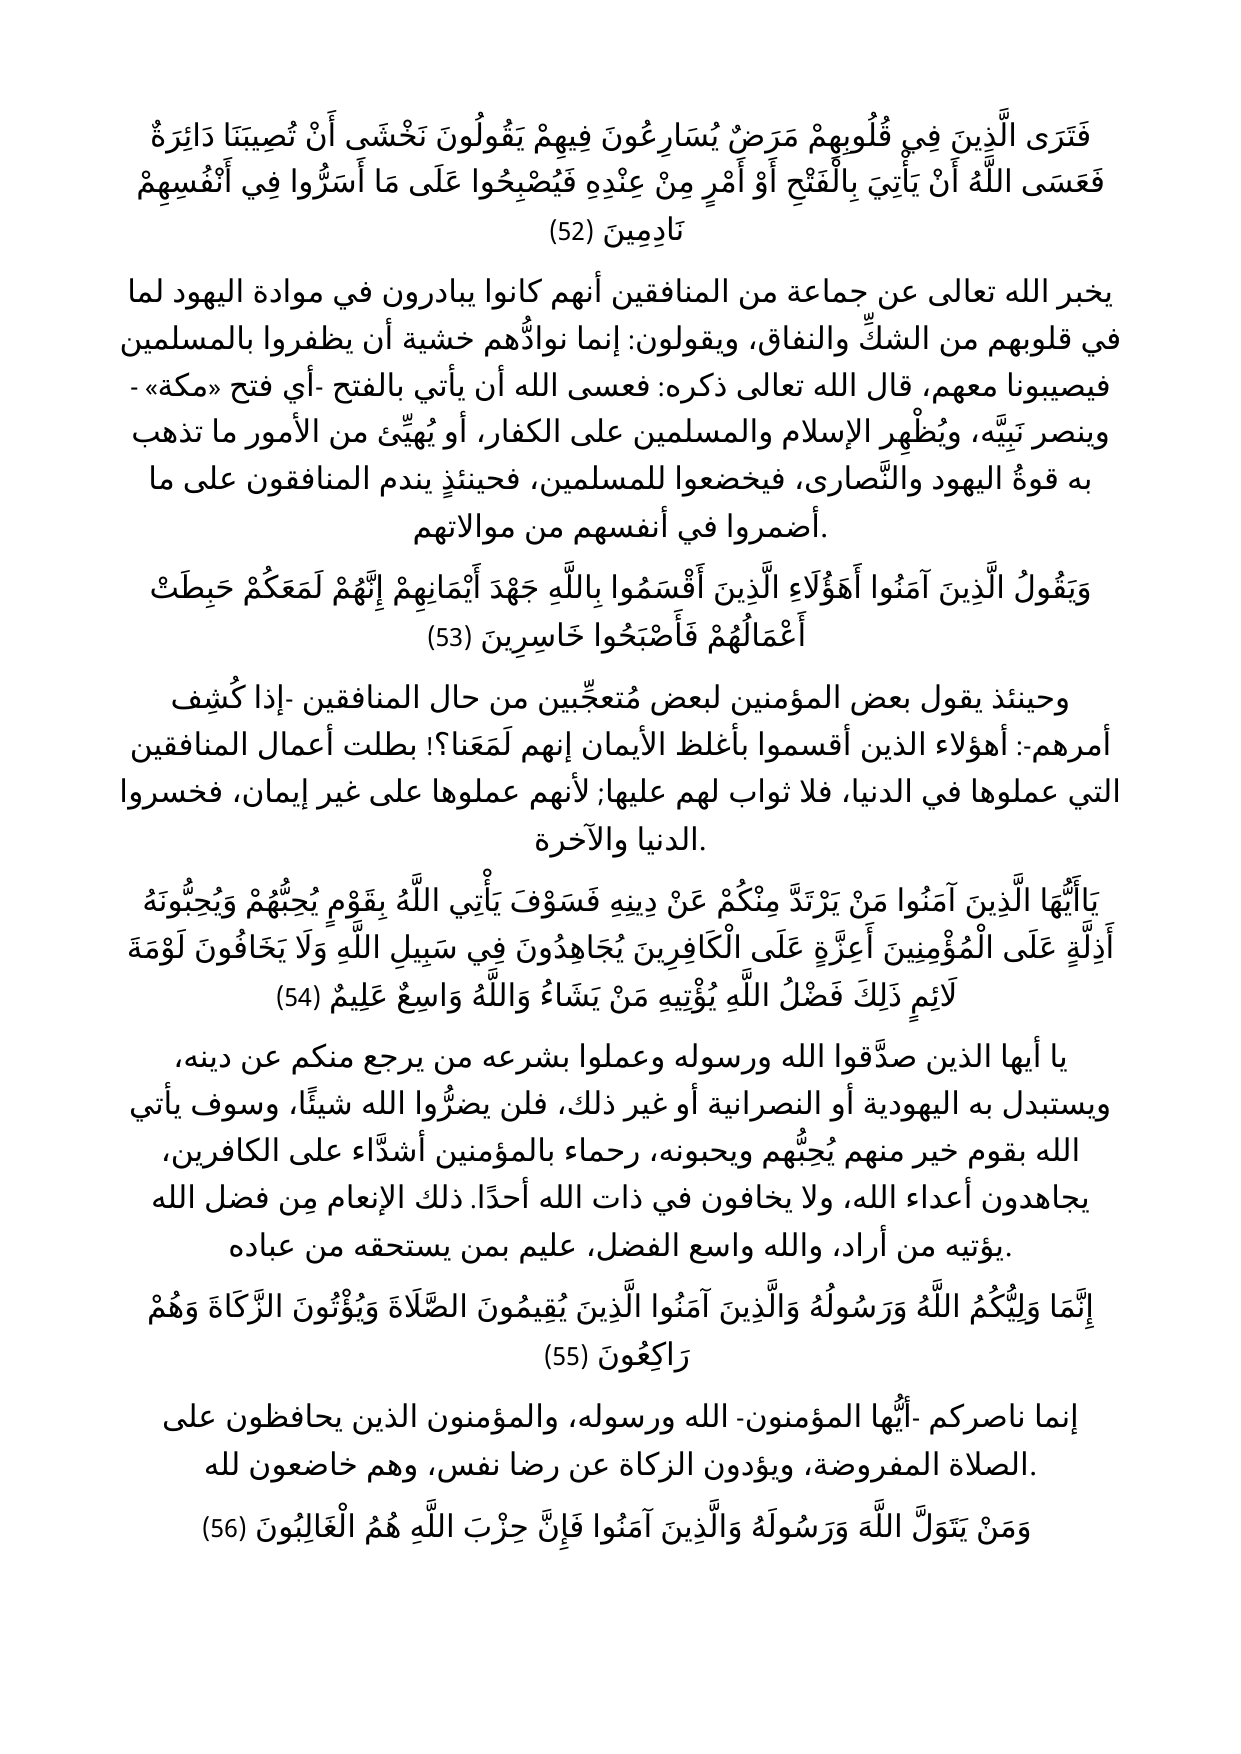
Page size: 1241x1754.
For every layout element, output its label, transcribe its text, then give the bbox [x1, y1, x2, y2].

text وَمَنْ يَتَوَلَّ اللَّهَ وَرَسُولَهُ وَالَّذِينَ آمَنُوا فَإِنَّ حِزْبَ اللَّهِ هُمُ الْغَالِبُونَ (56) [118, 1508, 1122, 1550]
text وَيَقُولُ الَّذِينَ آمَنُوا أَهَؤُلَاءِ الَّذِينَ أَقْسَمُوا بِاللَّهِ جَهْدَ أَيْمَانِهِمْ إِنَّهُمْ لَمَعَكُمْ حَبِطَتْ أَعْمَالُهُمْ فَأَصْبَحُوا خَاسِرِينَ (53) [118, 571, 1122, 659]
text إِنَّمَا وَلِيُّكُمُ اللَّهُ وَرَسُولُهُ وَالَّذِينَ آمَنُوا الَّذِينَ يُقِيمُونَ الصَّلَاةَ وَيُؤْتُونَ الزَّكَاةَ وَهُمْ رَاكِعُونَ (55) [118, 1289, 1122, 1378]
text يخبر الله تعالى عن جماعة من المنافقين أنهم كانوا يبادرون في موادة اليهود لما في قلوبهم من الشكِّ والنفاق، ويقولون: إنما نوادُّهم خشية أن يظفروا بالمسلمين فيصيبونا معهم، قال الله تعالى ذكره: فعسى الله أن يأتي بالفتح -أي فتح «مكة» - وينصر نَبِيَّه، ويُظْهِر الإسلام والمسلمين على الكفار، أو يُهيِّئ من الأمور ما تذهب به قوةُ اليهود والنَّصارى، فيخضعوا للمسلمين، فحينئذٍ يندم المنافقون على ما أضمروا في أنفسهم من موالاتهم. [118, 274, 1122, 550]
text إنما ناصركم -أيُّها المؤمنون- الله ورسوله، والمؤمنون الذين يحافظون على الصلاة المفروضة، ويؤدون الزكاة عن رضا نفس، وهم خاضعون لله. [118, 1399, 1122, 1488]
text فَتَرَى الَّذِينَ فِي قُلُوبِهِمْ مَرَضٌ يُسَارِعُونَ فِيهِمْ يَقُولُونَ نَخْشَى أَنْ تُصِيبَنَا دَائِرَةٌ فَعَسَى اللَّهُ أَنْ يَأْتِيَ بِالْفَتْحِ أَوْ أَمْرٍ مِنْ عِنْدِهِ فَيُصْبِحُوا عَلَى مَا أَسَرُّوا فِي أَنْفُسِهِمْ نَادِمِينَ (52) [118, 118, 1122, 253]
text يا أيها الذين صدَّقوا الله ورسوله وعملوا بشرعه من يرجع منكم عن دينه، ويستبدل به اليهودية أو النصرانية أو غير ذلك، فلن يضرُّوا الله شيئًا، وسوف يأتي الله بقوم خير منهم يُحِبُّهم ويحبونه، رحماء بالمؤمنين أشدَّاء على الكافرين، يجاهدون أعداء الله، ولا يخافون في ذات الله أحدًا. ذلك الإنعام مِن فضل الله يؤتيه من أراد، والله واسع الفضل، عليم بمن يستحقه من عباده. [118, 1040, 1122, 1269]
text وحينئذ يقول بعض المؤمنين لبعض مُتعجِّبين من حال المنافقين -إذا كُشِف أمرهم-: أهؤلاء الذين أقسموا بأغلظ الأيمان إنهم لَمَعَنا؟! بطلت أعمال المنافقين التي عملوها في الدنيا، فلا ثواب لهم عليها; لأنهم عملوها على غير إيمان، فخسروا الدنيا والآخرة. [118, 680, 1122, 863]
text يَاأَيُّهَا الَّذِينَ آمَنُوا مَنْ يَرْتَدَّ مِنْكُمْ عَنْ دِينِهِ فَسَوْفَ يَأْتِي اللَّهُ بِقَوْمٍ يُحِبُّهُمْ وَيُحِبُّونَهُ أَذِلَّةٍ عَلَى الْمُؤْمِنِينَ أَعِزَّةٍ عَلَى الْكَافِرِينَ يُجَاهِدُونَ فِي سَبِيلِ اللَّهِ وَلَا يَخَافُونَ لَوْمَةَ لَائِمٍ ذَلِكَ فَضْلُ اللَّهِ يُؤْتِيهِ مَنْ يَشَاءُ وَاللَّهُ وَاسِعٌ عَلِيمٌ (54) [118, 883, 1122, 1019]
